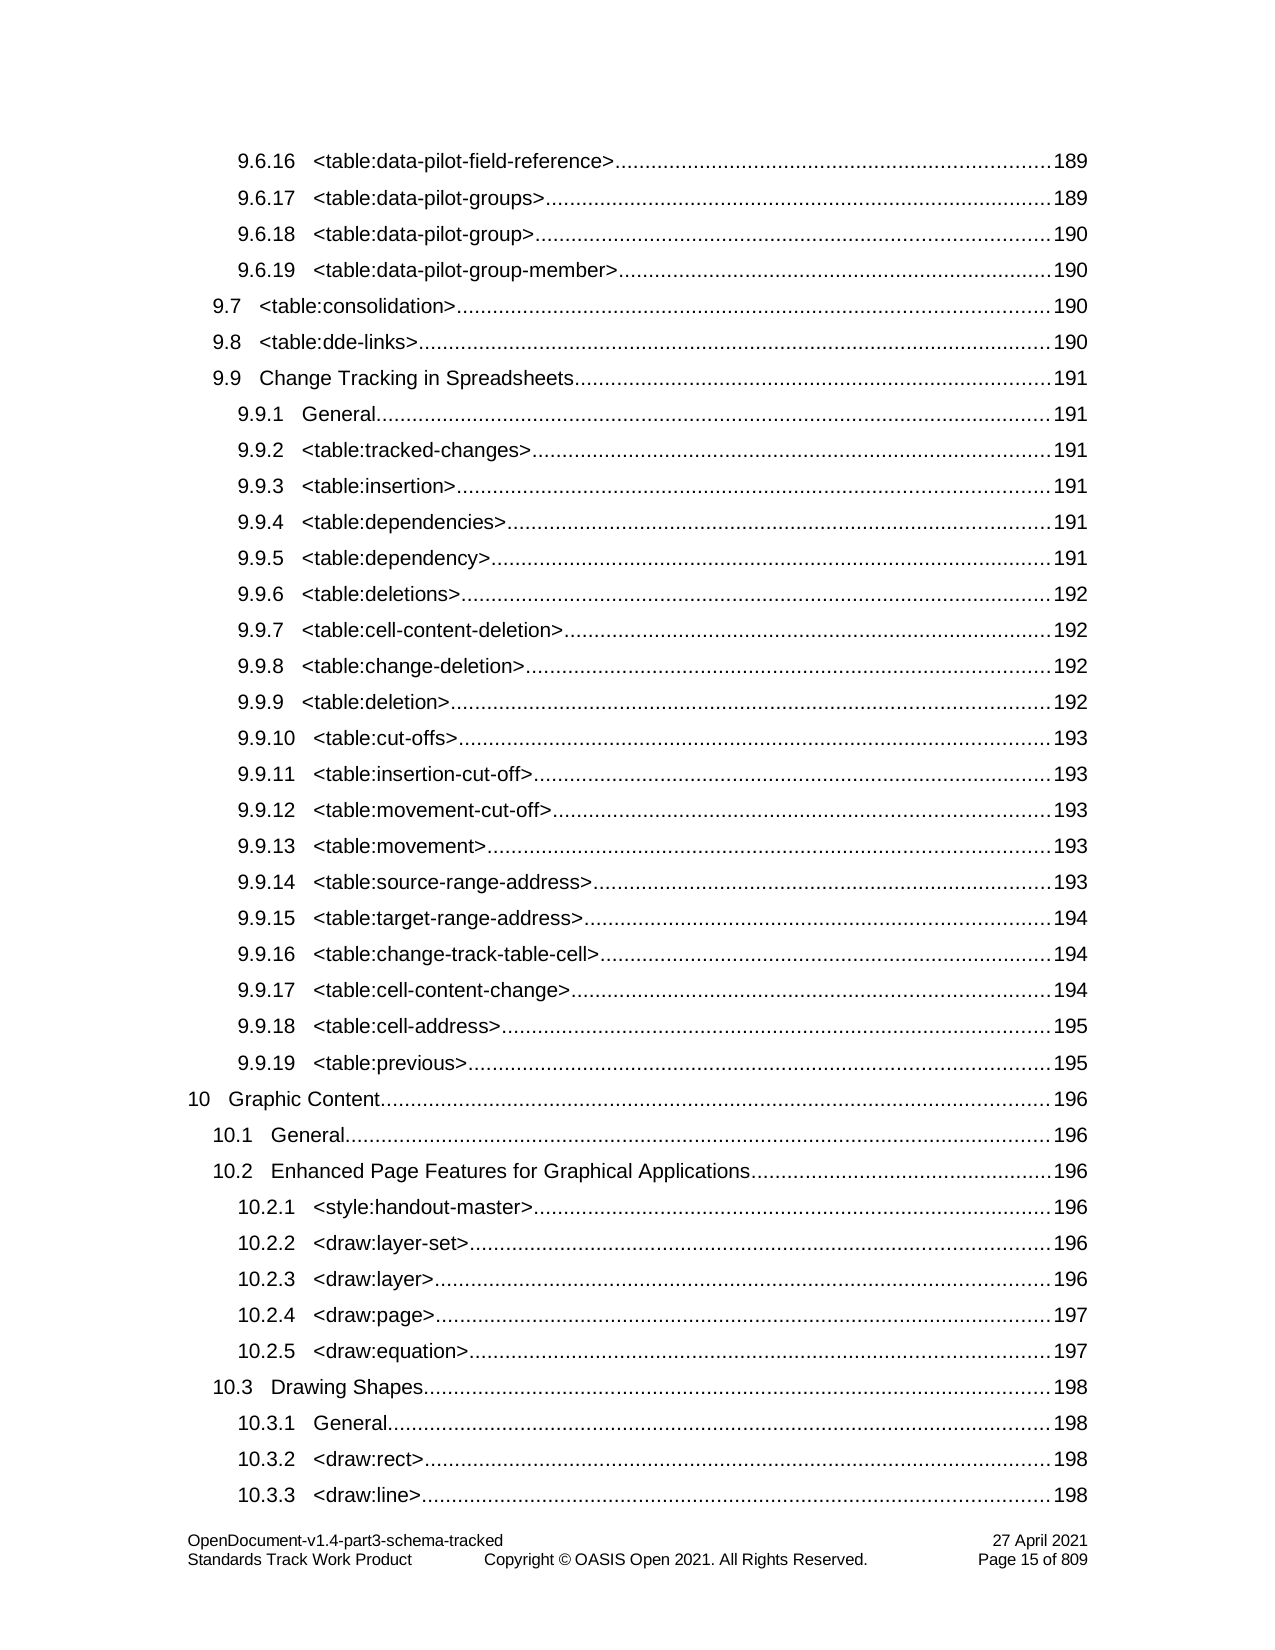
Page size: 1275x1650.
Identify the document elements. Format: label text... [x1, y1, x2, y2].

text 10 Graphic Content 196 [187, 1087, 1088, 1111]
text 9.9.16 <table:change-track-table-cell> 194 [237, 943, 1088, 966]
text 10.2.1 <style:handout-master> 196 [237, 1195, 1088, 1219]
text 9.6.19 <table:data-pilot-group-member> 190 [237, 258, 1088, 282]
text 9.9.3 <table:insertion> 191 [237, 474, 1088, 498]
text 10.3.2 <draw:rect> 198 [237, 1447, 1088, 1471]
text 9.9.4 <table:dependencies> 191 [237, 510, 1088, 534]
text 9.9.14 <table:source-range-address> 193 [237, 871, 1088, 894]
text 9.9.12 <table:movement-cut-off> 193 [237, 799, 1088, 822]
text 9.6.18 <table:data-pilot-group> 190 [237, 222, 1088, 246]
text 9.9.5 <table:dependency> 191 [237, 546, 1088, 570]
text 9.9.11 <table:insertion-cut-off> 193 [237, 763, 1088, 786]
text 9.9.2 <table:tracked-changes> 191 [237, 438, 1088, 462]
text 9.9.7 <table:cell-content-deletion> 192 [237, 618, 1088, 642]
text 9.9.19 <table:previous> 195 [237, 1051, 1088, 1074]
text 9.9.6 <table:deletions> 192 [237, 582, 1088, 606]
text 9.9.13 <table:movement> 193 [237, 835, 1088, 858]
text 9.9.10 <table:cut-offs> 193 [237, 727, 1088, 750]
text 9.8 <table:dde-links> 190 [212, 330, 1088, 354]
text 10.1 General 196 [212, 1123, 1088, 1147]
text 9.9.9 <table:deletion> 192 [237, 691, 1088, 714]
text 10.3 Drawing Shapes 198 [212, 1375, 1088, 1399]
text 9.7 <table:consolidation> 190 [212, 294, 1088, 318]
text 10.2.4 <draw:page> 197 [237, 1303, 1088, 1327]
text 9.9.15 <table:target-range-address> 194 [237, 907, 1088, 930]
text 9.9.1 General 191 [237, 402, 1088, 426]
text 10.2.5 <draw:equation> 197 [237, 1339, 1088, 1363]
text 10.2 Enhanced Page Features for Graphical Applications 196 [212, 1159, 1088, 1183]
text 10.2.3 <draw:layer> 196 [237, 1267, 1088, 1291]
text 9.9.8 <table:change-deletion> 192 [237, 654, 1088, 678]
text 10.3.1 General 198 [237, 1411, 1088, 1435]
text 10.3.3 <draw:line> 198 [237, 1483, 1088, 1507]
text 10.2.2 <draw:layer-set> 196 [237, 1231, 1088, 1255]
text 9.6.17 <table:data-pilot-groups> 189 [237, 186, 1088, 209]
text 9.9 Change Tracking in Spreadsheets 191 [212, 366, 1088, 390]
text 9.9.17 <table:cell-content-change> 194 [237, 979, 1088, 1002]
text 9.6.16 <table:data-pilot-field-reference> 189 [237, 150, 1088, 173]
text 9.9.18 <table:cell-address> 195 [237, 1015, 1088, 1038]
